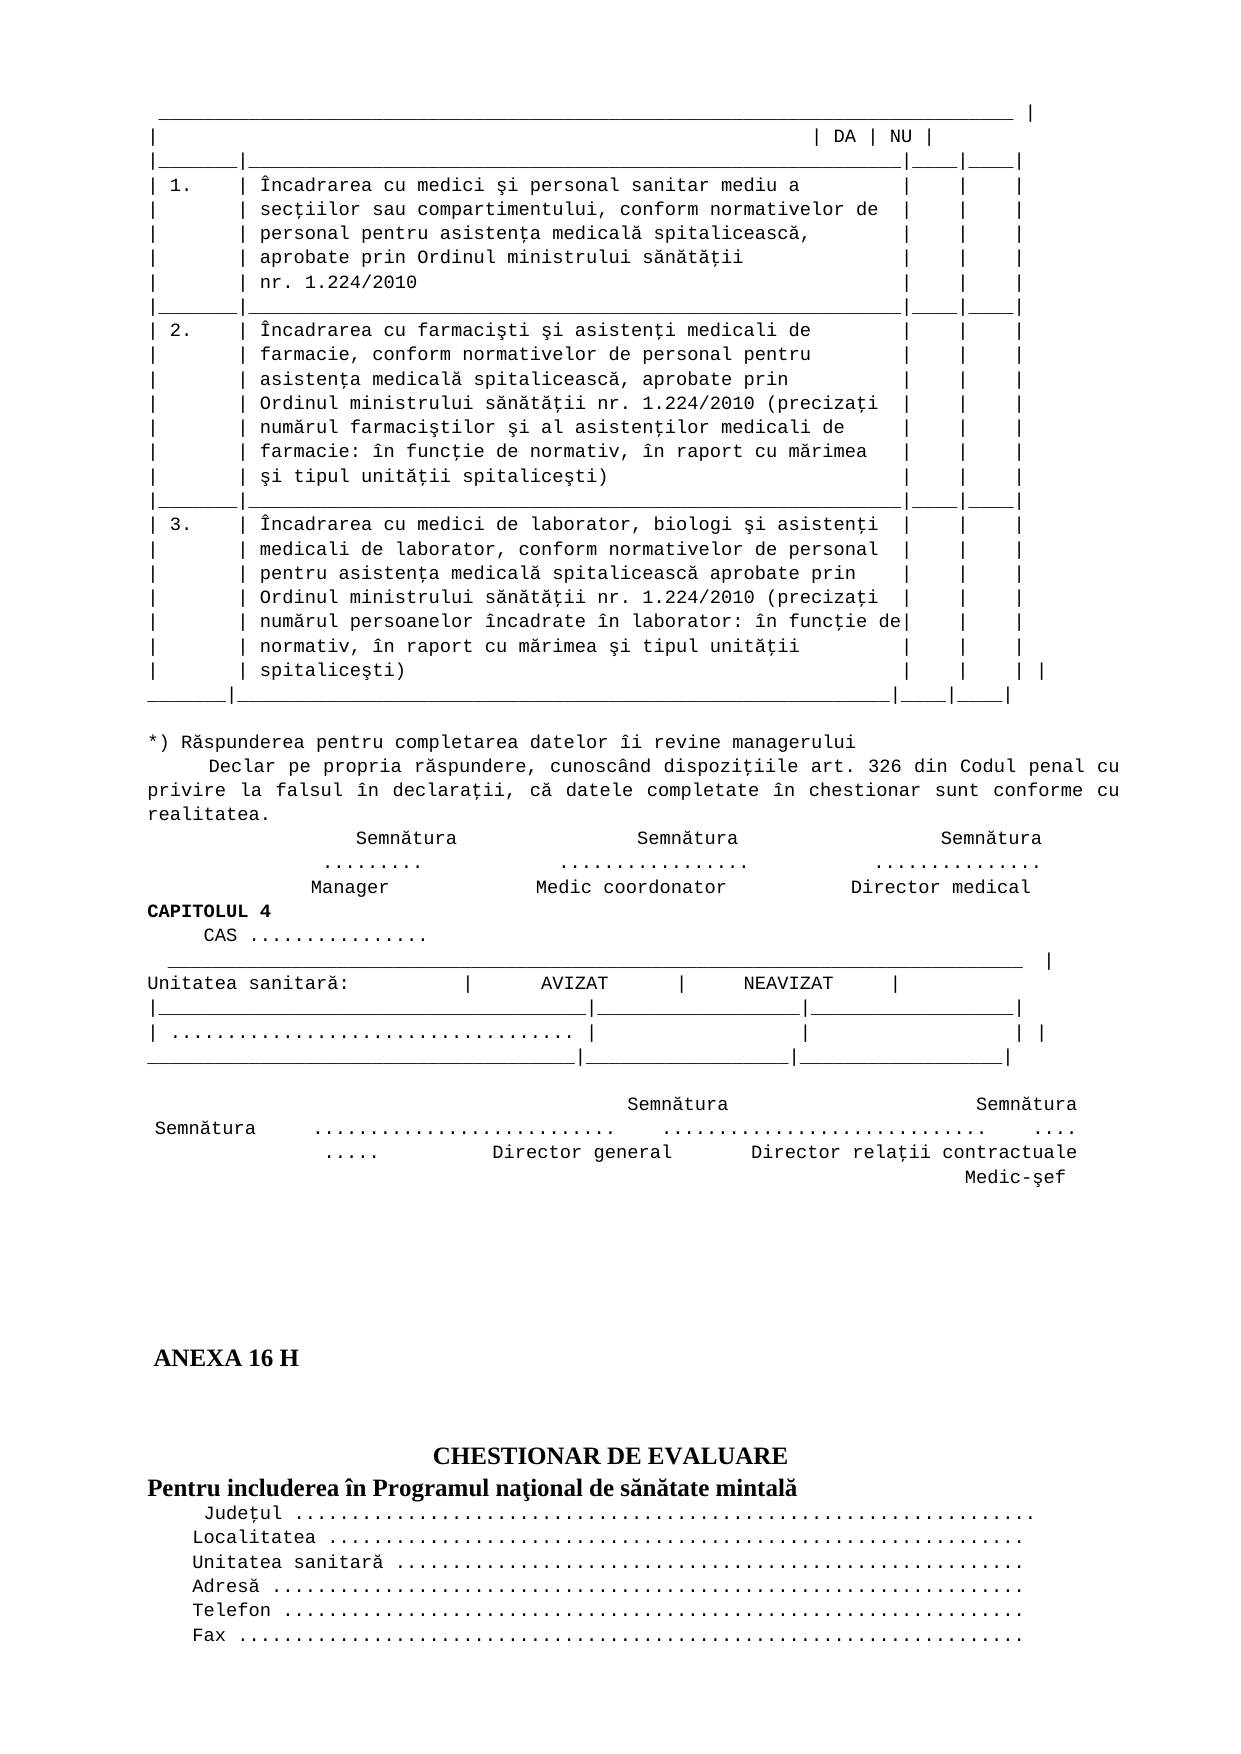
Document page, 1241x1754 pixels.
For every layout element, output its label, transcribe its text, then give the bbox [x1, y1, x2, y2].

text | | spitaliceşti) | | | |_______|__________________________________________________________|____|____| [147, 661, 1083, 706]
text Fax ...................................................................... [147, 1625, 1087, 1647]
text |_______|__________________________________________________________|____|____| [147, 297, 1083, 318]
text ANEXA 16 H [147, 1343, 1166, 1372]
text | | medicali de laborator, conform normativelor de personal | | | [147, 539, 1054, 561]
text | | normativ, în raport cu mărimea şi tipul unităţii | | | [147, 636, 1054, 658]
text | 2. | Încadrarea cu farmacişti şi asistenţi medicali de | | | [147, 321, 1054, 342]
text | | şi tipul unităţii spitaliceşti) | | | [147, 467, 1054, 488]
text | | farmacie: în funcţie de normativ, în raport cu mărimea | | | [147, 442, 1054, 463]
text | | secţiilor sau compartimentului, conform normativelor de | | | [147, 199, 1054, 221]
text | | numărul farmaciştilor şi al asistenţilor medicali de | | | [147, 418, 1054, 439]
text | | aprobate prin Ordinul ministrului sănătăţii | | | [147, 248, 1054, 269]
text ____________________________________________________________________________ | Unitatea sanitară: | AVIZAT | NEAVIZAT | [147, 951, 1054, 995]
text Pentru includerea în Programul naţional de sănătate mintală [147, 1473, 1180, 1502]
text Semnătura Semnătura Semnătura ......... ................. ............... Manager Medic coordonator Director medical [147, 829, 1042, 899]
text | | numărul persoanelor încadrate în laborator: în funcţie de| | | [147, 612, 1054, 633]
text CAPITOLUL 4 [147, 902, 1180, 923]
text | | farmacie, conform normativelor de personal pentru | | | [147, 345, 1054, 366]
text ____________________________________________________________________________ | | | DA | NU | [147, 103, 1064, 148]
text |_______|__________________________________________________________|____|____| [147, 151, 1083, 172]
text | 3. | Încadrarea cu medici de laborator, biologi şi asistenţi | | | [147, 515, 1054, 536]
text *) Răspunderea pentru completarea datelor îi revine managerului [147, 733, 1054, 754]
text | .................................... | | | |______________________________________|__________________|__________________| [147, 1023, 1083, 1068]
text Telefon .................................................................. [147, 1601, 1087, 1622]
text | | nr. 1.224/2010 | | | [147, 272, 1054, 294]
text | | asistenţa medicală spitalicească, aprobate prin | | | [147, 369, 1054, 391]
text | 1. | Încadrarea cu medici şi personal sanitar mediu a | | | [147, 175, 1054, 197]
text | | Ordinul ministrului sănătăţii nr. 1.224/2010 (precizaţi | | | [147, 394, 1054, 415]
text |_______|__________________________________________________________|____|____| [147, 491, 1083, 512]
text | | Ordinul ministrului sănătăţii nr. 1.224/2010 (precizaţi | | | [147, 588, 1054, 609]
text CAS ................ [147, 926, 445, 947]
text Localitatea .............................................................. [147, 1528, 1087, 1549]
text Declar pe propria răspundere, cunoscând dispoziţiile art. 326 din Codul penal cu privire la falsul în declaraţii, că datele completate în chestionar sunt conforme cu realitatea. [147, 757, 1120, 826]
subtitle CHESTIONAR DE EVALUARE [147, 1441, 1080, 1469]
text Unitatea sanitară ........................................................ [147, 1553, 1087, 1574]
text | | personal pentru asistenţa medicală spitalicească, | | | [147, 224, 1054, 245]
text Adresă ................................................................... [147, 1577, 1087, 1598]
text |______________________________________|__________________|__________________| [147, 998, 1083, 1019]
text | | pentru asistenţa medicală spitalicească aprobate prin | | | [147, 564, 1054, 585]
text Judeţul .................................................................. [147, 1504, 1053, 1525]
text Semnătura Semnătura Semnătura ........................... ............................. ......... Director general Director relaţii contractuale Medic-şef [147, 1094, 1077, 1189]
